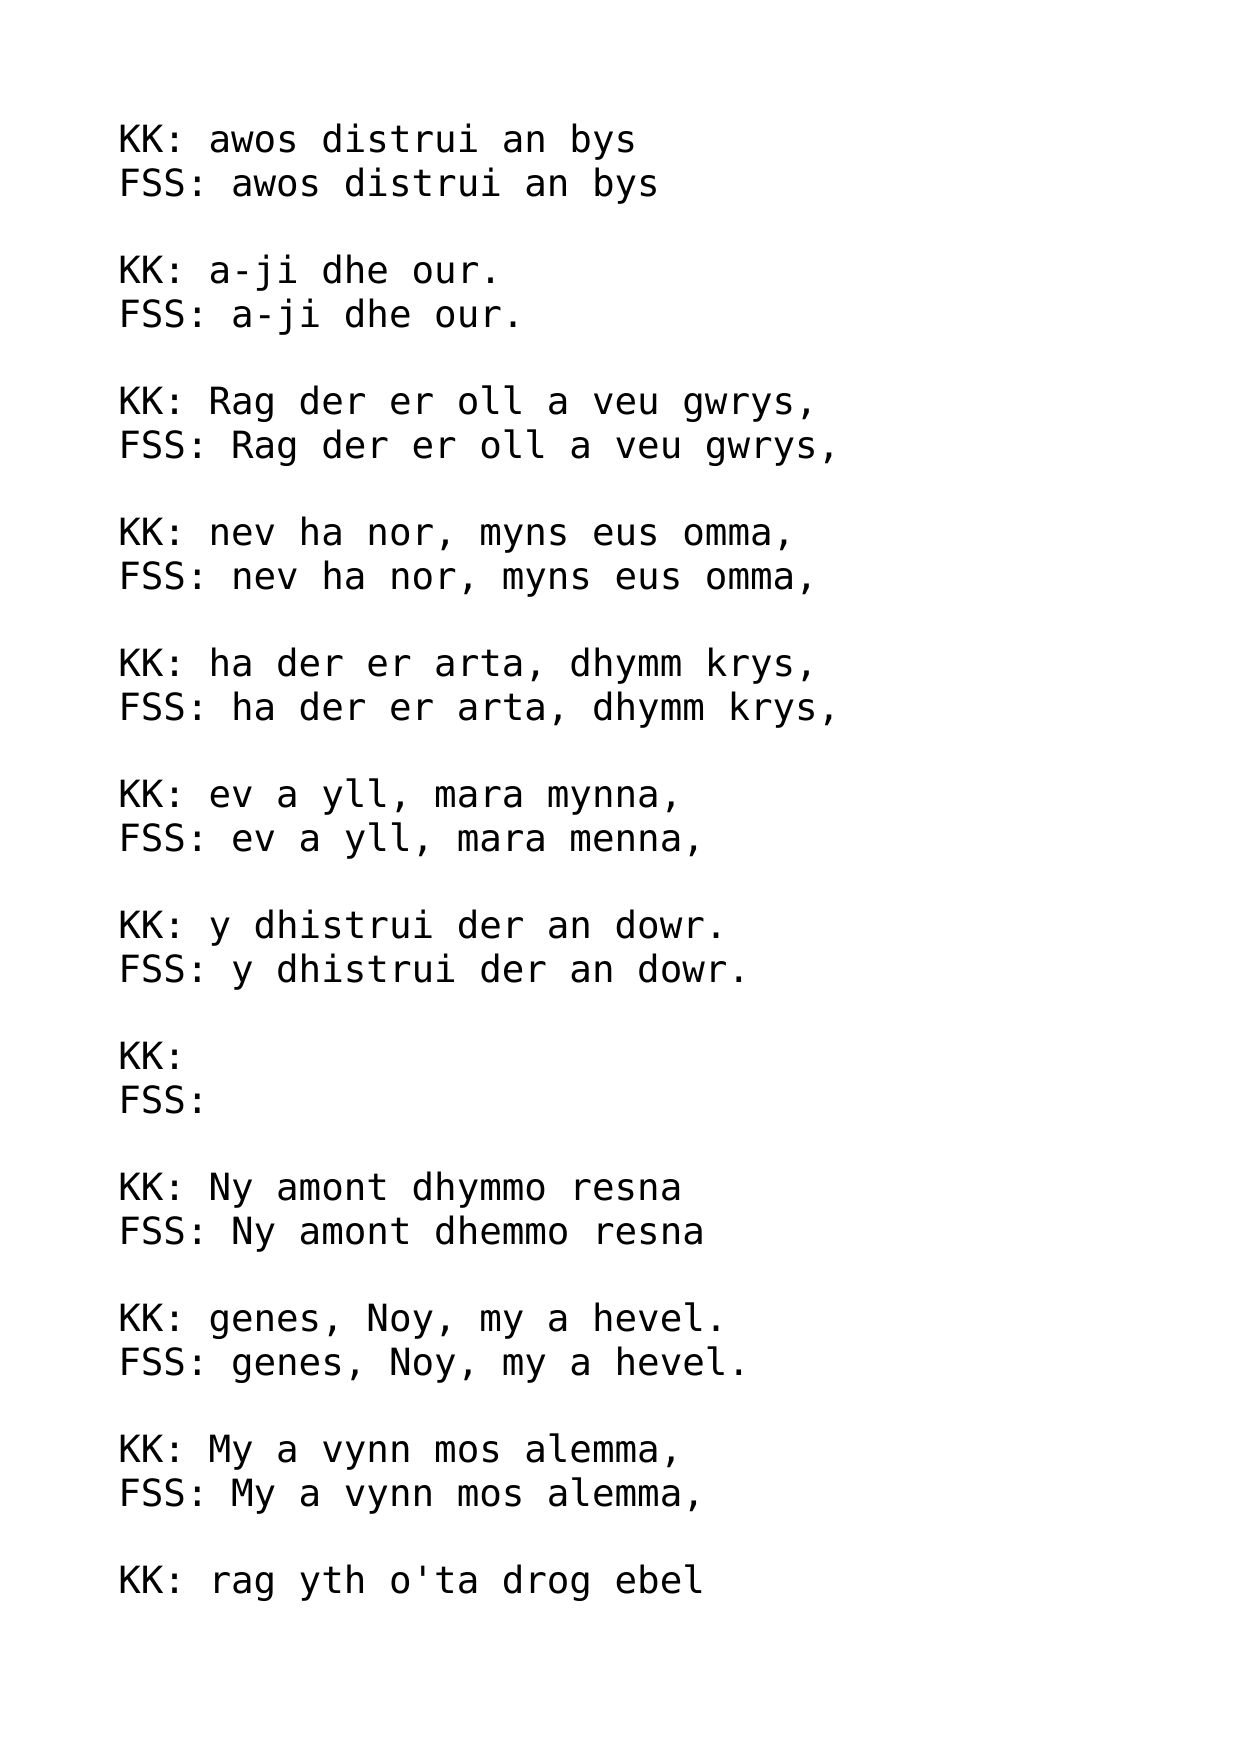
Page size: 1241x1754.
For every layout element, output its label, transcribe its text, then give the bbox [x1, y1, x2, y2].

text FSS: My a vynn mos alemma, [118, 1471, 1122, 1515]
text KK: genes, Noy, my a hevel. [118, 1297, 1122, 1340]
text FSS: nev ha nor, myns eus omma, [118, 554, 1122, 598]
text FSS: Rag der er oll a veu gwrys, [118, 424, 1122, 467]
text FSS: [118, 1078, 1122, 1122]
text FSS: awos distrui an bys [118, 162, 1122, 205]
text KK: Rag der er oll a veu gwrys, [118, 380, 1122, 424]
text KK: ha der er arta, dhymm krys, [118, 642, 1122, 686]
text KK: Ny amont dhymmo resna [118, 1166, 1122, 1209]
text FSS: ev a yll, mara menna, [118, 816, 1122, 860]
text KK: nev ha nor, myns eus omma, [118, 511, 1122, 554]
text KK: a-ji dhe our. [118, 249, 1122, 293]
text KK: My a vynn mos alemma, [118, 1427, 1122, 1471]
text KK: rag yth o'ta drog ebel [118, 1558, 1122, 1602]
text KK: [118, 1035, 1122, 1078]
text KK: awos distrui an bys [118, 118, 1122, 162]
text KK: y dhistrui der an dowr. [118, 904, 1122, 947]
text FSS: ha der er arta, dhymm krys, [118, 686, 1122, 729]
text FSS: y dhistrui der an dowr. [118, 947, 1122, 991]
text FSS: a-ji dhe our. [118, 293, 1122, 336]
text KK: ev a yll, mara mynna, [118, 773, 1122, 816]
text FSS: Ny amont dhemmo resna [118, 1209, 1122, 1253]
text FSS: genes, Noy, my a hevel. [118, 1340, 1122, 1384]
